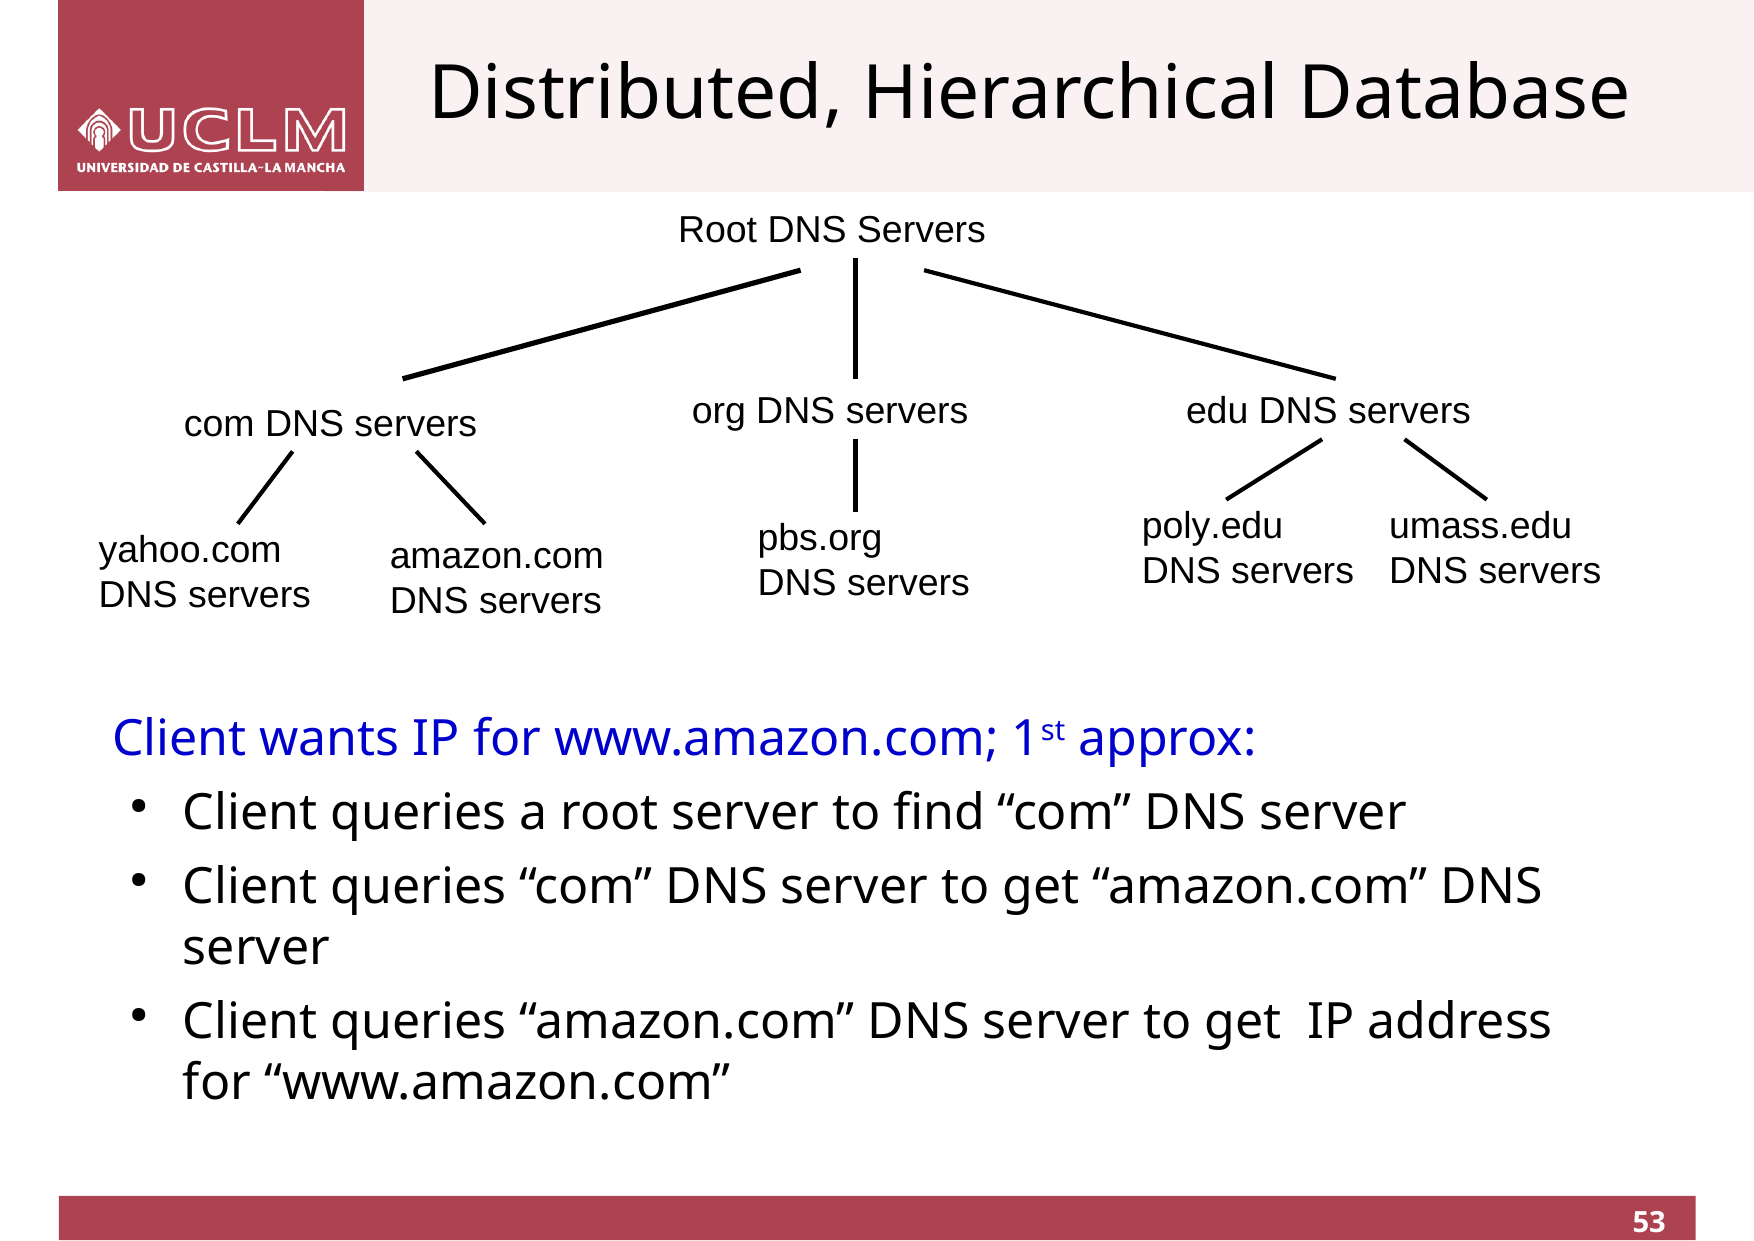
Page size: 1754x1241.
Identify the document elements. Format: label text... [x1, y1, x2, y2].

picture [58, 0, 364, 191]
title Distributed, Hierarchical Database [413, 0, 1667, 198]
text_box poly.edu DNS servers [1127, 493, 1370, 599]
text_box amazon.com DNS servers [375, 523, 619, 630]
text_box com DNS servers [169, 390, 493, 452]
text_box yahoo.com DNS servers [83, 517, 326, 624]
text_box pbs.org DNS servers [742, 505, 985, 611]
text_box umass.edu DNS servers [1374, 493, 1617, 599]
text_box Root DNS Servers [663, 198, 1001, 259]
text_box edu DNS servers [1171, 378, 1486, 440]
list Client wants IP for www.amazon.com; 1st approx: Client queries a root server to find “com” DNS server Client queries “com” DNS server to get “amazon.com” DNS server Client queries “amazon.com” DNS server to get IP address for “www.amazon.com” [97, 698, 1589, 1083]
text_box org DNS servers [677, 378, 984, 440]
